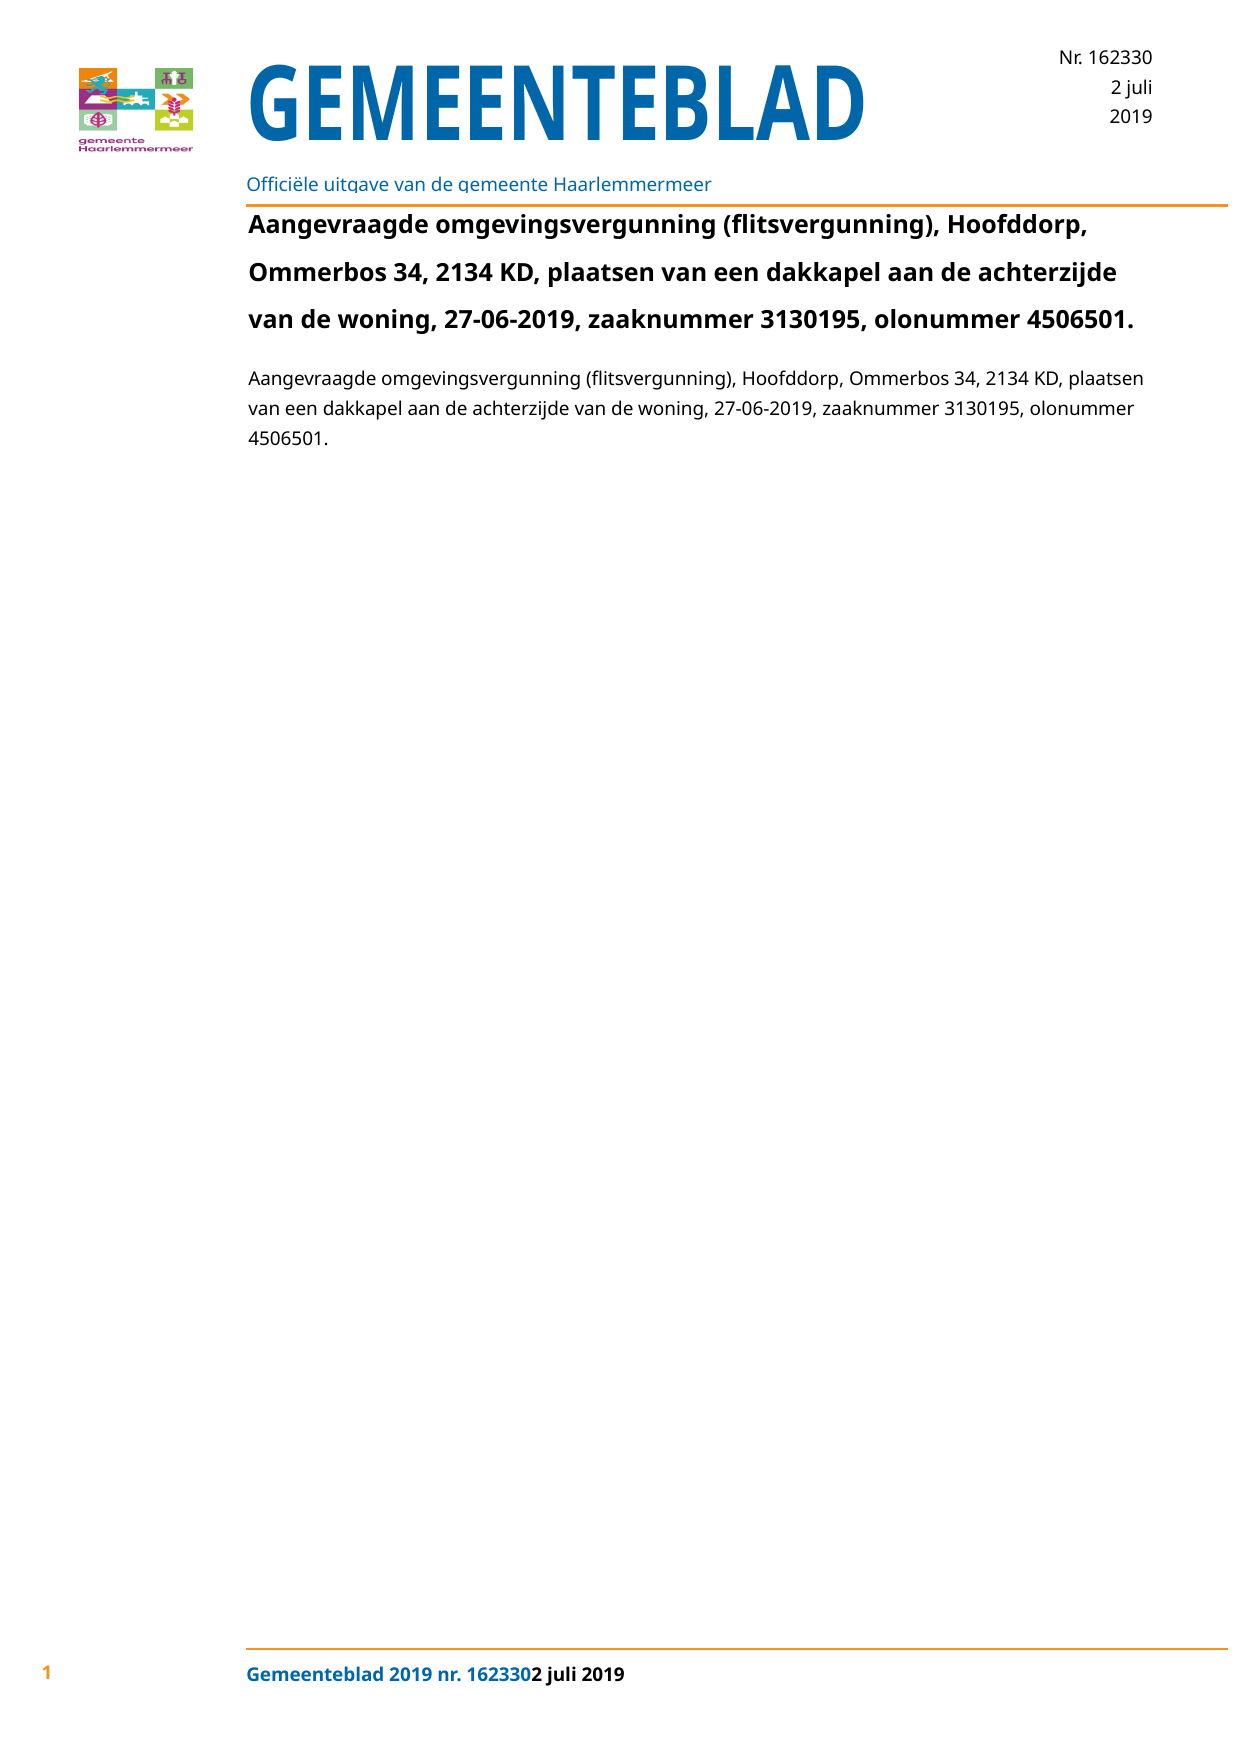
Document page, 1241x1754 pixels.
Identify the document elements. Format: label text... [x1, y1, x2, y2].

text Aangevraagde omgevingsvergunning (flitsvergunning), Hoofddorp, Ommerbos 34, 2134 KD, plaatsen van een dakkapel aan de achterzijde van de woning, 27-06-2019, zaaknummer 3130195, olonummer 4506501. [248, 366, 1152, 450]
text Aangevraagde omgevingsvergunning (flitsvergunning), Hoofddorp, Ommerbos 34, 2134 KD, plaatsen van een dakkapel aan de achterzijde van de woning, 27-06-2019, zaaknummer 3130195, olonummer 4506501. [248, 207, 1152, 336]
picture [41, 47, 231, 172]
